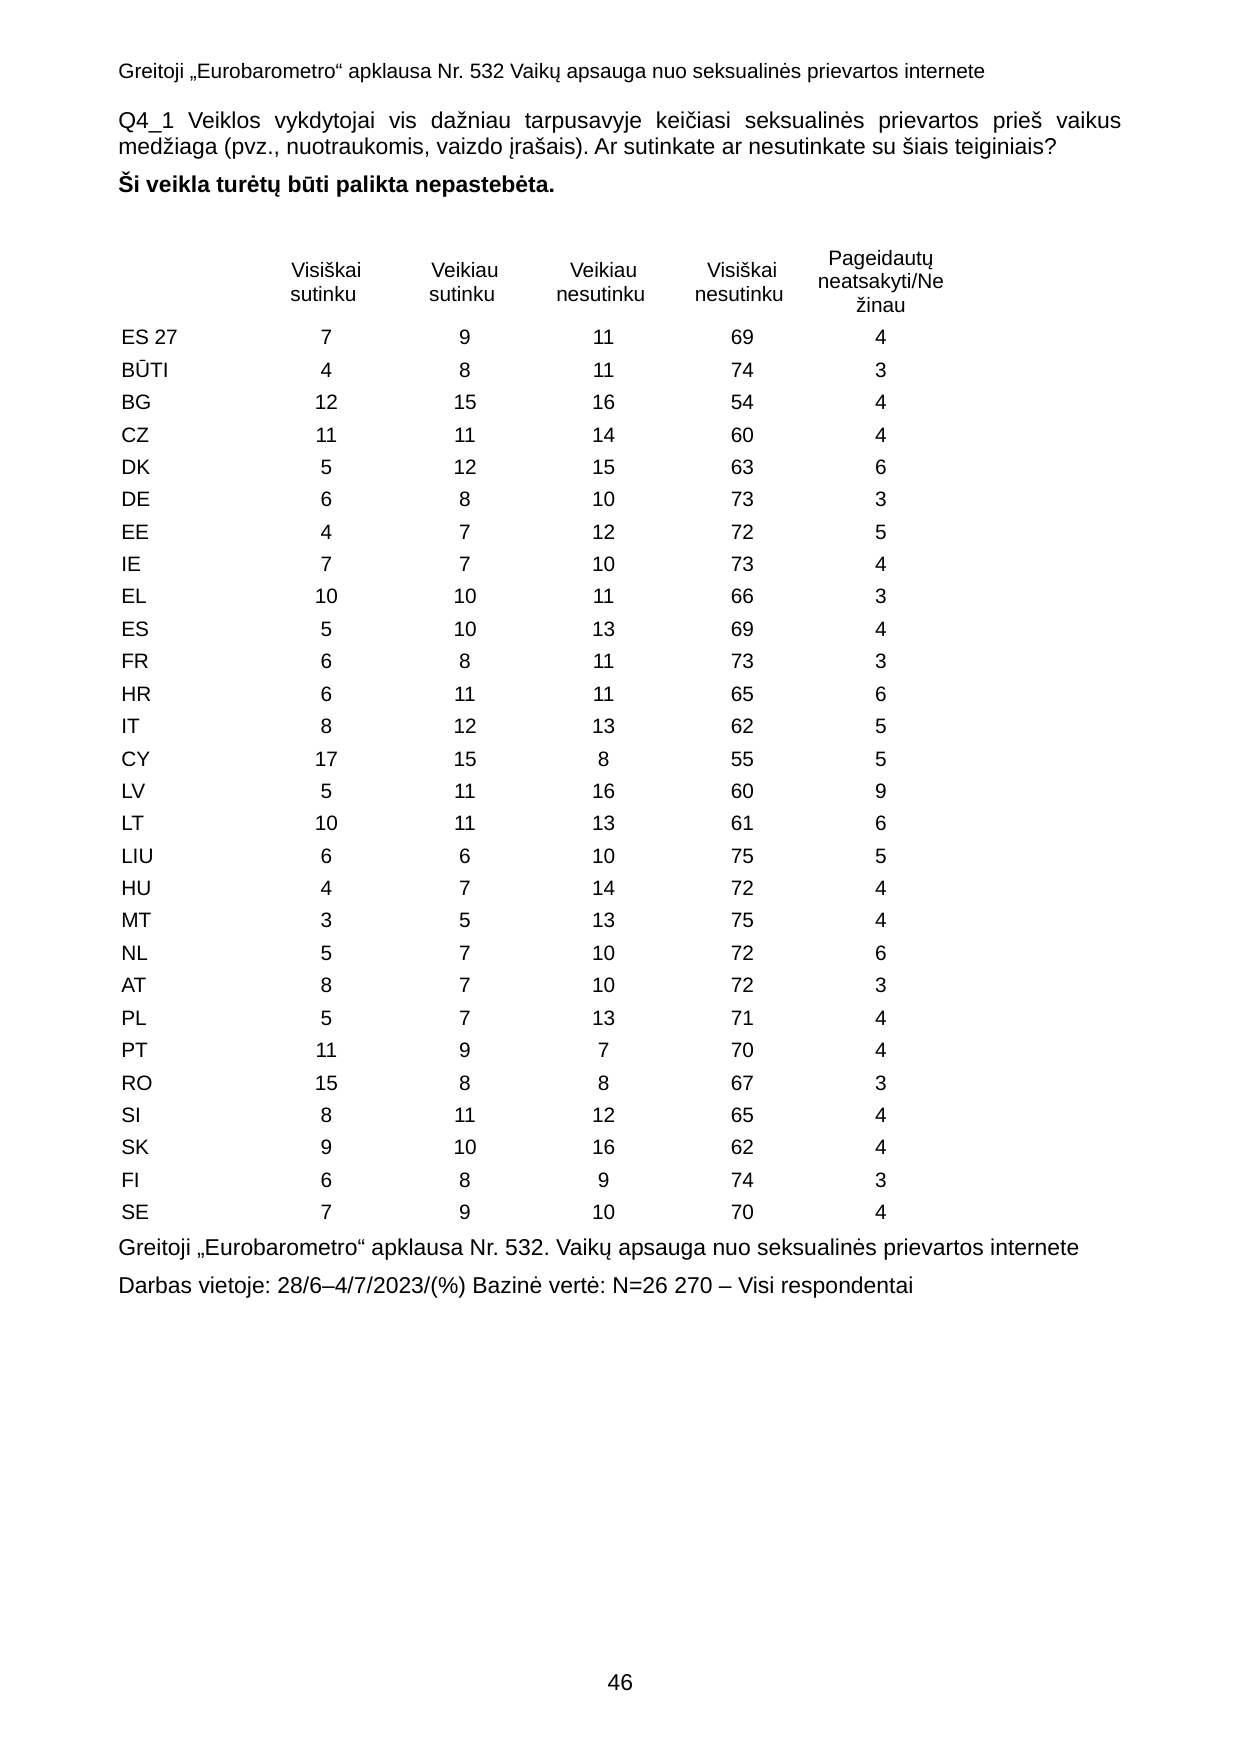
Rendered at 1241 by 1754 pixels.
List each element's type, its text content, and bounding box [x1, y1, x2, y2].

table_cell 4 [811, 904, 950, 937]
table_cell 15 [395, 386, 534, 418]
table_cell 7 [257, 1196, 395, 1228]
table_cell 11 [534, 645, 673, 677]
table_cell 11 [395, 775, 534, 807]
table_cell 72 [673, 937, 811, 969]
table_cell FR [118, 645, 257, 677]
table_cell 66 [673, 580, 811, 613]
table_cell 6 [257, 839, 395, 872]
table_cell 10 [534, 969, 673, 1001]
table_cell MT [118, 904, 257, 937]
table_cell 6 [811, 807, 950, 839]
table_cell 3 [811, 645, 950, 677]
table_cell 9 [534, 1163, 673, 1196]
table_cell 7 [395, 1001, 534, 1034]
table_cell 11 [257, 1034, 395, 1066]
table_cell 69 [673, 321, 811, 353]
table_cell 6 [257, 483, 395, 515]
table_cell IE [118, 548, 257, 580]
table_cell 60 [673, 775, 811, 807]
table_cell 11 [395, 807, 534, 839]
table_cell 6 [811, 678, 950, 710]
table_cell 73 [673, 483, 811, 515]
table_cell BŪTI [118, 354, 257, 386]
table_cell 72 [673, 515, 811, 548]
table_cell 8 [395, 354, 534, 386]
table_cell 9 [811, 775, 950, 807]
table_cell 15 [257, 1066, 395, 1098]
table_cell 7 [395, 548, 534, 580]
table_cell 4 [811, 1034, 950, 1066]
table_cell 8 [534, 1066, 673, 1098]
text Darbas vietoje: 28/6–4/7/2023/(%) Bazinė vertė: N=26 270 – Visi respondentai [118, 1272, 1122, 1299]
table_cell LT [118, 807, 257, 839]
table_cell 9 [395, 1034, 534, 1066]
table_cell 10 [257, 580, 395, 613]
table_cell RO [118, 1066, 257, 1098]
table_cell 5 [257, 775, 395, 807]
table_cell 4 [811, 386, 950, 418]
table_cell 10 [395, 613, 534, 645]
table_cell 4 [811, 613, 950, 645]
table_cell 3 [811, 1163, 950, 1196]
table_header Visiškai nesutinku [673, 242, 811, 321]
table_cell 3 [811, 354, 950, 386]
table_cell 8 [257, 969, 395, 1001]
text Q4_1 Veiklos vykdytojai vis dažniau tarpusavyje keičiasi seksualinės prievartos prieš vaikus medžiaga (pvz., nuotraukomis, vaizdo įrašais). Ar sutinkate ar nesutinkate su šiais teiginiais? [118, 107, 1122, 159]
table_cell 8 [395, 1163, 534, 1196]
table_header [118, 242, 257, 321]
table_cell DE [118, 483, 257, 515]
table_cell 11 [395, 418, 534, 451]
table_cell 10 [395, 1131, 534, 1163]
table_cell 3 [257, 904, 395, 937]
table_cell 7 [257, 548, 395, 580]
table_cell 71 [673, 1001, 811, 1034]
table_cell 62 [673, 1131, 811, 1163]
table_cell 13 [534, 807, 673, 839]
table_cell LV [118, 775, 257, 807]
table_cell 10 [395, 580, 534, 613]
table_cell 5 [257, 451, 395, 483]
table_cell SI [118, 1099, 257, 1131]
table_cell 7 [395, 515, 534, 548]
table_cell 9 [257, 1131, 395, 1163]
table_cell 12 [395, 451, 534, 483]
table_cell 61 [673, 807, 811, 839]
table_cell 7 [534, 1034, 673, 1066]
table_cell 4 [257, 515, 395, 548]
table_cell 8 [395, 483, 534, 515]
table_cell ES 27 [118, 321, 257, 353]
table_cell 6 [395, 839, 534, 872]
table_cell 65 [673, 1099, 811, 1131]
table_cell 11 [395, 678, 534, 710]
table_cell 4 [811, 1131, 950, 1163]
table_cell 6 [811, 937, 950, 969]
table_cell 8 [257, 710, 395, 742]
table_cell 7 [257, 321, 395, 353]
table_cell 4 [257, 354, 395, 386]
table_cell 11 [534, 580, 673, 613]
table_cell EE [118, 515, 257, 548]
text Greitoji „Eurobarometro“ apklausa Nr. 532. Vaikų apsauga nuo seksualinės prievartos internete [118, 1234, 1122, 1260]
table_cell 75 [673, 839, 811, 872]
table_cell 7 [395, 937, 534, 969]
table_cell 11 [257, 418, 395, 451]
table_header Veikiau sutinku [395, 242, 534, 321]
table_cell 11 [534, 354, 673, 386]
table_cell 12 [395, 710, 534, 742]
table_cell 9 [395, 321, 534, 353]
table_cell BG [118, 386, 257, 418]
table_cell SK [118, 1131, 257, 1163]
table_cell 12 [257, 386, 395, 418]
table_header Pageidautų neatsakyti/Nežinau [811, 242, 950, 321]
table_cell 73 [673, 548, 811, 580]
table_cell HR [118, 678, 257, 710]
table_cell 5 [257, 1001, 395, 1034]
table_cell 5 [257, 613, 395, 645]
table_cell 54 [673, 386, 811, 418]
table_cell 13 [534, 1001, 673, 1034]
table_cell 75 [673, 904, 811, 937]
table_cell PT [118, 1034, 257, 1066]
table_cell 14 [534, 872, 673, 904]
table_cell ES [118, 613, 257, 645]
table_cell 62 [673, 710, 811, 742]
table_cell 5 [811, 839, 950, 872]
text Ši veikla turėtų būti palikta nepastebėta. [118, 171, 1122, 198]
table_cell 12 [534, 1099, 673, 1131]
table_cell SE [118, 1196, 257, 1228]
table_cell AT [118, 969, 257, 1001]
table_cell DK [118, 451, 257, 483]
table_cell 70 [673, 1034, 811, 1066]
table_cell 4 [811, 321, 950, 353]
table_cell 16 [534, 1131, 673, 1163]
table_cell 10 [534, 483, 673, 515]
table_cell 74 [673, 354, 811, 386]
table_cell 6 [811, 451, 950, 483]
table_cell LIU [118, 839, 257, 872]
table_cell 13 [534, 613, 673, 645]
table_cell 5 [811, 710, 950, 742]
table_cell 10 [257, 807, 395, 839]
table_cell 4 [811, 1001, 950, 1034]
table_cell 6 [257, 1163, 395, 1196]
table_cell 60 [673, 418, 811, 451]
table_cell 10 [534, 1196, 673, 1228]
table_cell 16 [534, 386, 673, 418]
table_cell 4 [257, 872, 395, 904]
table_cell 67 [673, 1066, 811, 1098]
table_cell 4 [811, 1196, 950, 1228]
table_header Visiškai sutinku [257, 242, 395, 321]
table_cell IT [118, 710, 257, 742]
table_cell 74 [673, 1163, 811, 1196]
table_cell 10 [534, 839, 673, 872]
table_cell 15 [395, 742, 534, 774]
table_cell 8 [257, 1099, 395, 1131]
table_cell 16 [534, 775, 673, 807]
table_cell 17 [257, 742, 395, 774]
table_cell 72 [673, 969, 811, 1001]
table_cell 73 [673, 645, 811, 677]
table_cell 7 [395, 969, 534, 1001]
table_cell 5 [811, 515, 950, 548]
table_cell CZ [118, 418, 257, 451]
table_cell NL [118, 937, 257, 969]
table_cell 11 [534, 321, 673, 353]
table_cell 6 [257, 678, 395, 710]
table_cell 3 [811, 969, 950, 1001]
table_cell HU [118, 872, 257, 904]
table_cell 3 [811, 580, 950, 613]
table_cell 3 [811, 483, 950, 515]
table_cell EL [118, 580, 257, 613]
table_cell 5 [811, 742, 950, 774]
table_cell 8 [395, 1066, 534, 1098]
table_cell 72 [673, 872, 811, 904]
table_cell 8 [395, 645, 534, 677]
table_cell 6 [257, 645, 395, 677]
table_cell PL [118, 1001, 257, 1034]
table_cell 12 [534, 515, 673, 548]
table_cell FI [118, 1163, 257, 1196]
table_cell 9 [395, 1196, 534, 1228]
table_cell 4 [811, 418, 950, 451]
table_cell 4 [811, 872, 950, 904]
table_cell 3 [811, 1066, 950, 1098]
table_cell 4 [811, 548, 950, 580]
table_cell 13 [534, 904, 673, 937]
table_cell 70 [673, 1196, 811, 1228]
table_cell 15 [534, 451, 673, 483]
table_cell 69 [673, 613, 811, 645]
table_cell 4 [811, 1099, 950, 1131]
table_header Veikiau nesutinku [534, 242, 673, 321]
table_cell 10 [534, 937, 673, 969]
table_cell 13 [534, 710, 673, 742]
table_cell 14 [534, 418, 673, 451]
table_cell 5 [395, 904, 534, 937]
table_cell 11 [395, 1099, 534, 1131]
table_cell CY [118, 742, 257, 774]
table_cell 5 [257, 937, 395, 969]
table_cell 8 [534, 742, 673, 774]
table_cell 55 [673, 742, 811, 774]
table_cell 7 [395, 872, 534, 904]
table_cell 63 [673, 451, 811, 483]
table_cell 11 [534, 678, 673, 710]
table_cell 10 [534, 548, 673, 580]
table_cell 65 [673, 678, 811, 710]
